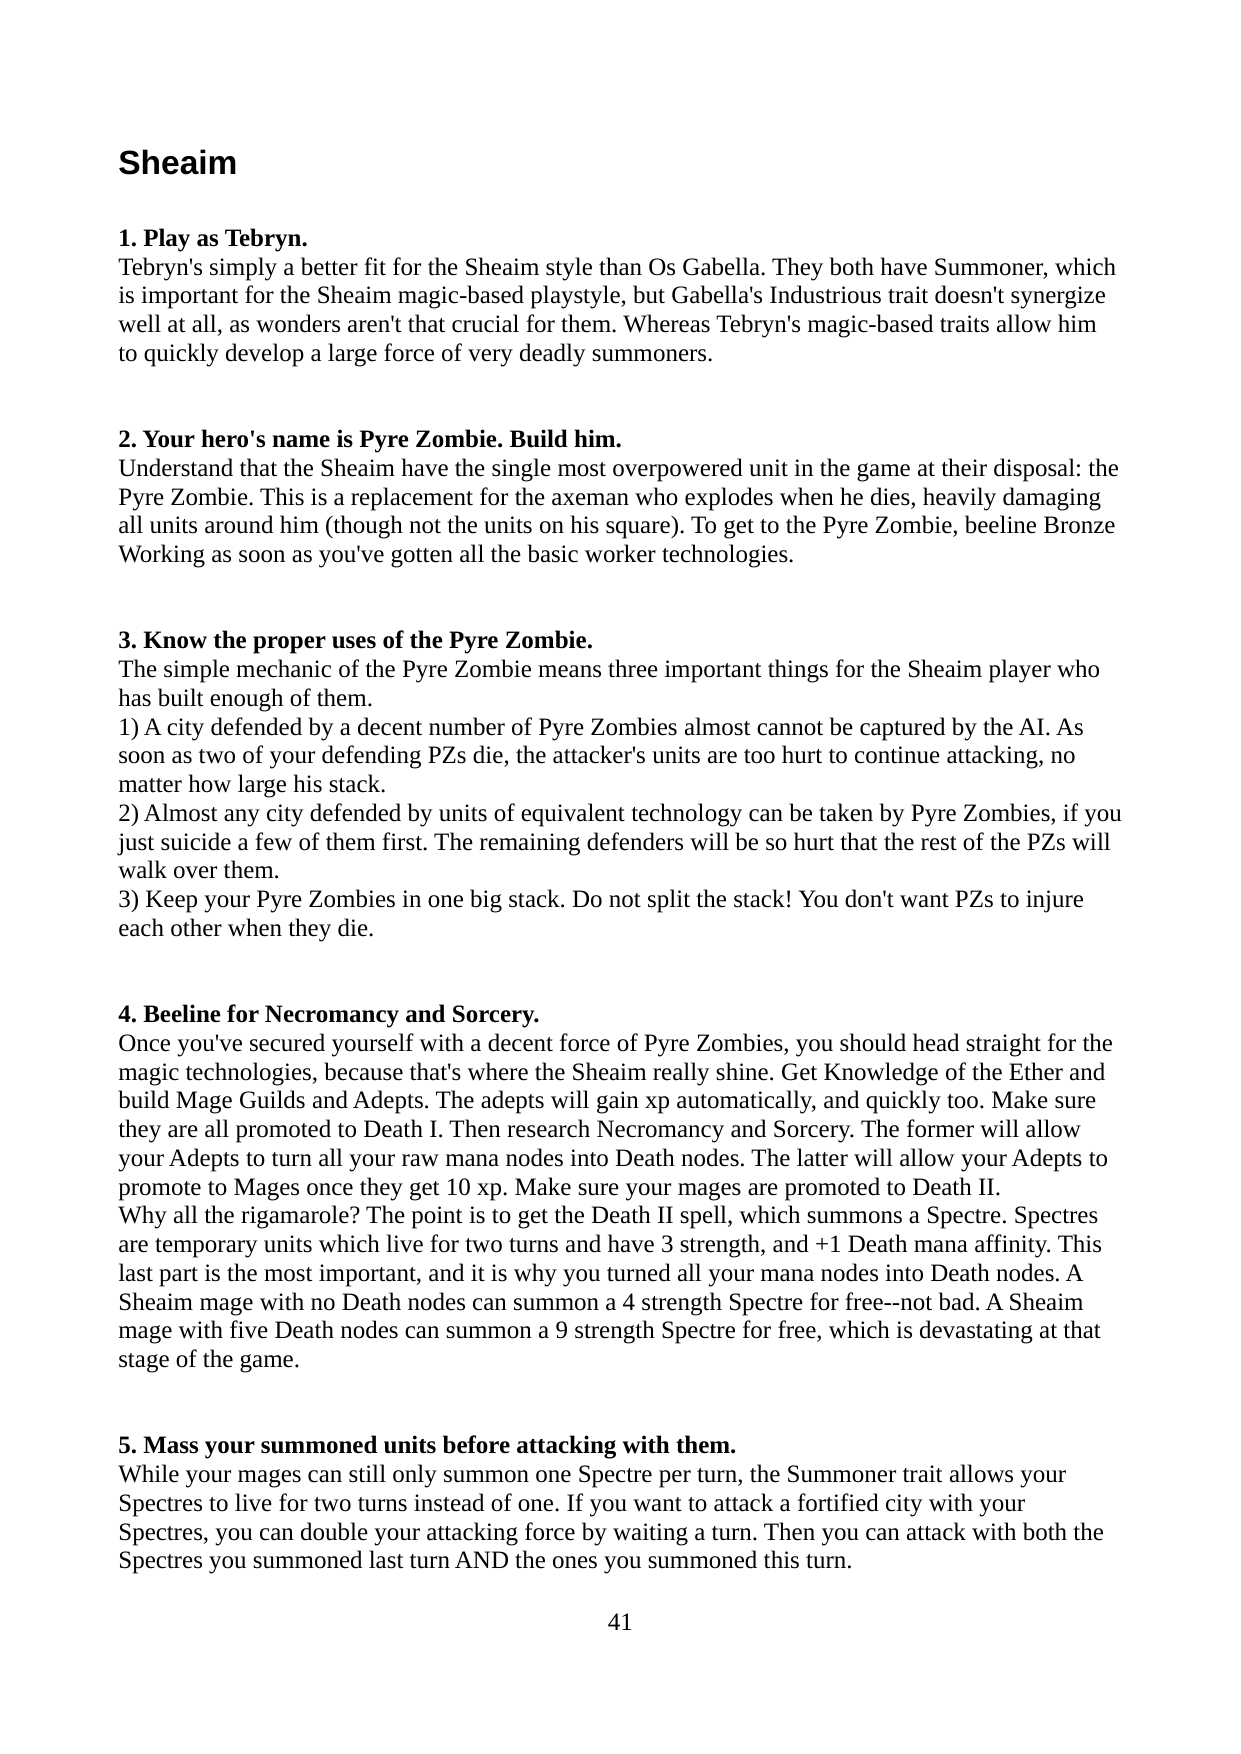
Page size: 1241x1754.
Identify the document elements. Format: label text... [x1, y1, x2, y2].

text Tebryn's simply a better fit for the Sheaim style than Os Gabella. They both have Summoner, which is important for the Sheaim magic-based playstyle, but Gabella's Industrious trait doesn't synergize well at all, as wonders aren't that crucial for them. Whereas Tebryn's magic-based traits allow him to quickly develop a large force of very deadly summoners. [118, 252, 1122, 367]
text 2) Almost any city defended by units of equivalent technology can be taken by Pyre Zombies, if you just suicide a few of them first. The remaining defenders will be so hurt that the rest of the PZs will walk over them. [118, 798, 1122, 884]
text 3. Know the proper uses of the Pyre Zombie. [118, 626, 1122, 654]
text The simple mechanic of the Pyre Zombie means three important things for the Sheaim player who has built enough of them. [118, 654, 1122, 712]
text 5. Mass your summoned units before attacking with them. [118, 1431, 1122, 1459]
text 3) Keep your Pyre Zombies in one big stack. Do not split the stack! You don't want PZs to injure each other when they die. [118, 884, 1122, 942]
text Understand that the Sheaim have the single most overpowered unit in the game at their disposal: the Pyre Zombie. This is a replacement for the axeman who explodes when he dies, heavily damaging all units around him (though not the units on his square). To get to the Pyre Zombie, beeline Bronze Working as soon as you've gotten all the basic worker technologies. [118, 453, 1122, 568]
text 4. Beeline for Necromancy and Sorcery. [118, 999, 1122, 1028]
text While your mages can still only summon one Spectre per turn, the Summoner trait allows your Spectres to live for two turns instead of one. If you want to attack a fortified city with your Spectres, you can double your attacking force by waiting a turn. Then you can attack with both the Spectres you summoned last turn AND the ones you summoned this turn. [118, 1459, 1122, 1574]
text 2. Your hero's name is Pyre Zombie. Build him. [118, 424, 1122, 453]
text Once you've secured yourself with a decent force of Pyre Zombies, you should head straight for the magic technologies, because that's where the Sheaim really shine. Get Knowledge of the Ether and build Mage Guilds and Adepts. The adepts will gain xp automatically, and quickly too. Make sure they are all promoted to Death I. Then research Necromancy and Sorcery. The former will allow your Adepts to turn all your raw mana nodes into Death nodes. The latter will allow your Adepts to promote to Mages once they get 10 xp. Make sure your mages are promoted to Death II. [118, 1028, 1122, 1201]
subtitle Sheaim [118, 143, 1122, 182]
text 1) A city defended by a decent number of Pyre Zombies almost cannot be captured by the AI. As soon as two of your defending PZs die, the attacker's units are too hurt to continue attacking, no matter how large his stack. [118, 712, 1122, 798]
text Why all the rigamarole? The point is to get the Death II spell, which summons a Spectre. Spectres are temporary units which live for two turns and have 3 strength, and +1 Death mana affinity. This last part is the most important, and it is why you turned all your mana nodes into Death nodes. A Sheaim mage with no Death nodes can summon a 4 strength Spectre for free--not bad. A Sheaim mage with five Death nodes can summon a 9 strength Spectre for free, which is devastating at that stage of the game. [118, 1201, 1122, 1373]
text 1. Play as Tebryn. [118, 223, 1122, 252]
